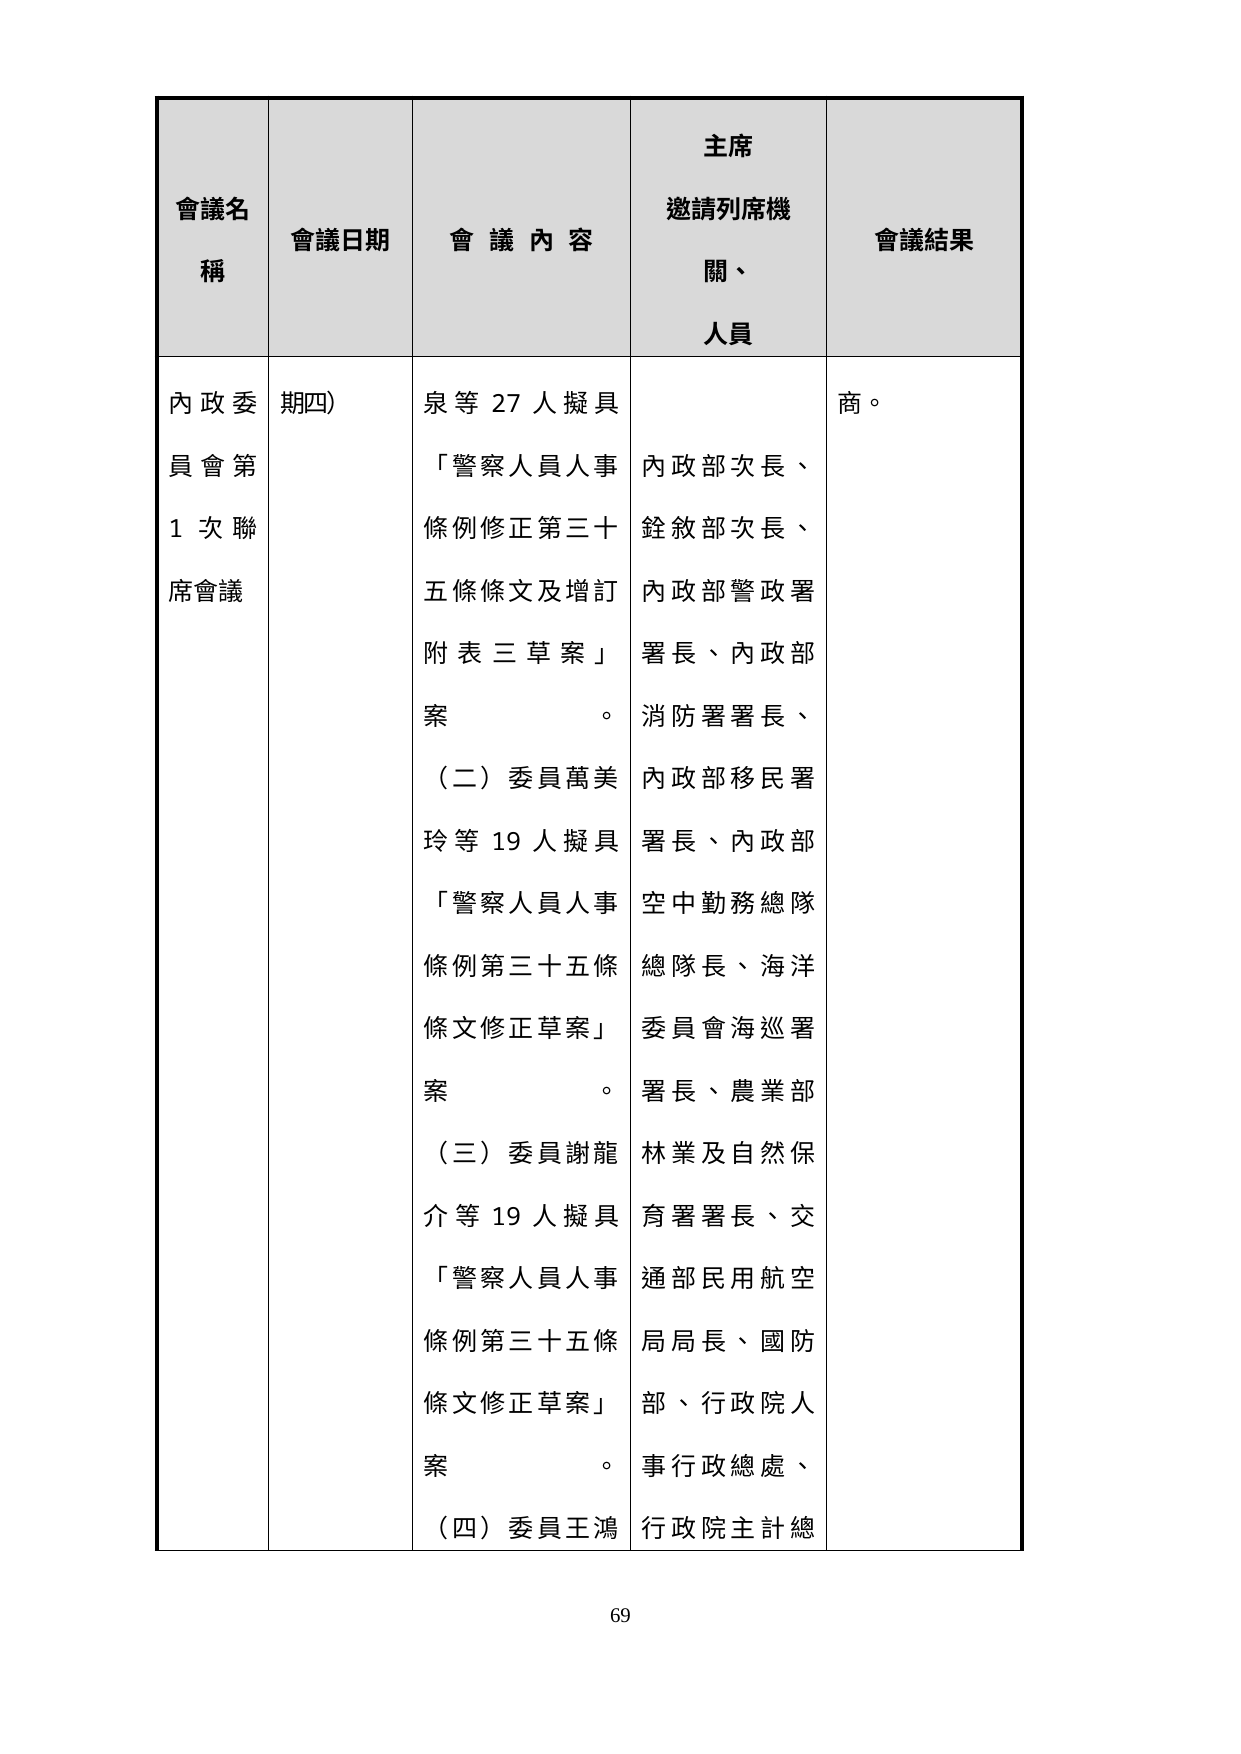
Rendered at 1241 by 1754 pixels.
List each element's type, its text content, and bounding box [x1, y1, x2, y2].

table_header 會議內容 [413, 100, 630, 356]
table_header 會議結果 [827, 100, 1020, 356]
table_cell 內政委員會第1次聯席會議 [159, 357, 268, 1550]
table_cell 內政部次長、銓敘部次長、內政部警政署署長、內政部消防署署長、內政部移民署署長、內政部空中勤務總隊總隊長、海洋委員會海巡署署長、農業部林業及自然保育署署長、交通部民用航空局局長、國防部、行政院人事行政總處、行政院主計總 [631, 357, 826, 1550]
table_cell 泉等27人擬具「警察人員人事條例修正第三十五條條文及增訂附表三草案」案。 （二）委員萬美玲等19人擬具「警察人員人事條例第三十五條條文修正草案」案。 （三）委員謝龍介等19人擬具「警察人員人事條例第三十五條條文修正草案」案。 （四）委員王鴻 [413, 357, 630, 1550]
table_header 會議日期 [269, 100, 412, 356]
table_cell 商。 [827, 357, 1020, 1550]
table_cell 期四） [269, 357, 412, 1550]
table_header 會議名稱 [159, 100, 268, 356]
table_header 主席 邀請列席機關、 人員 [631, 100, 826, 356]
